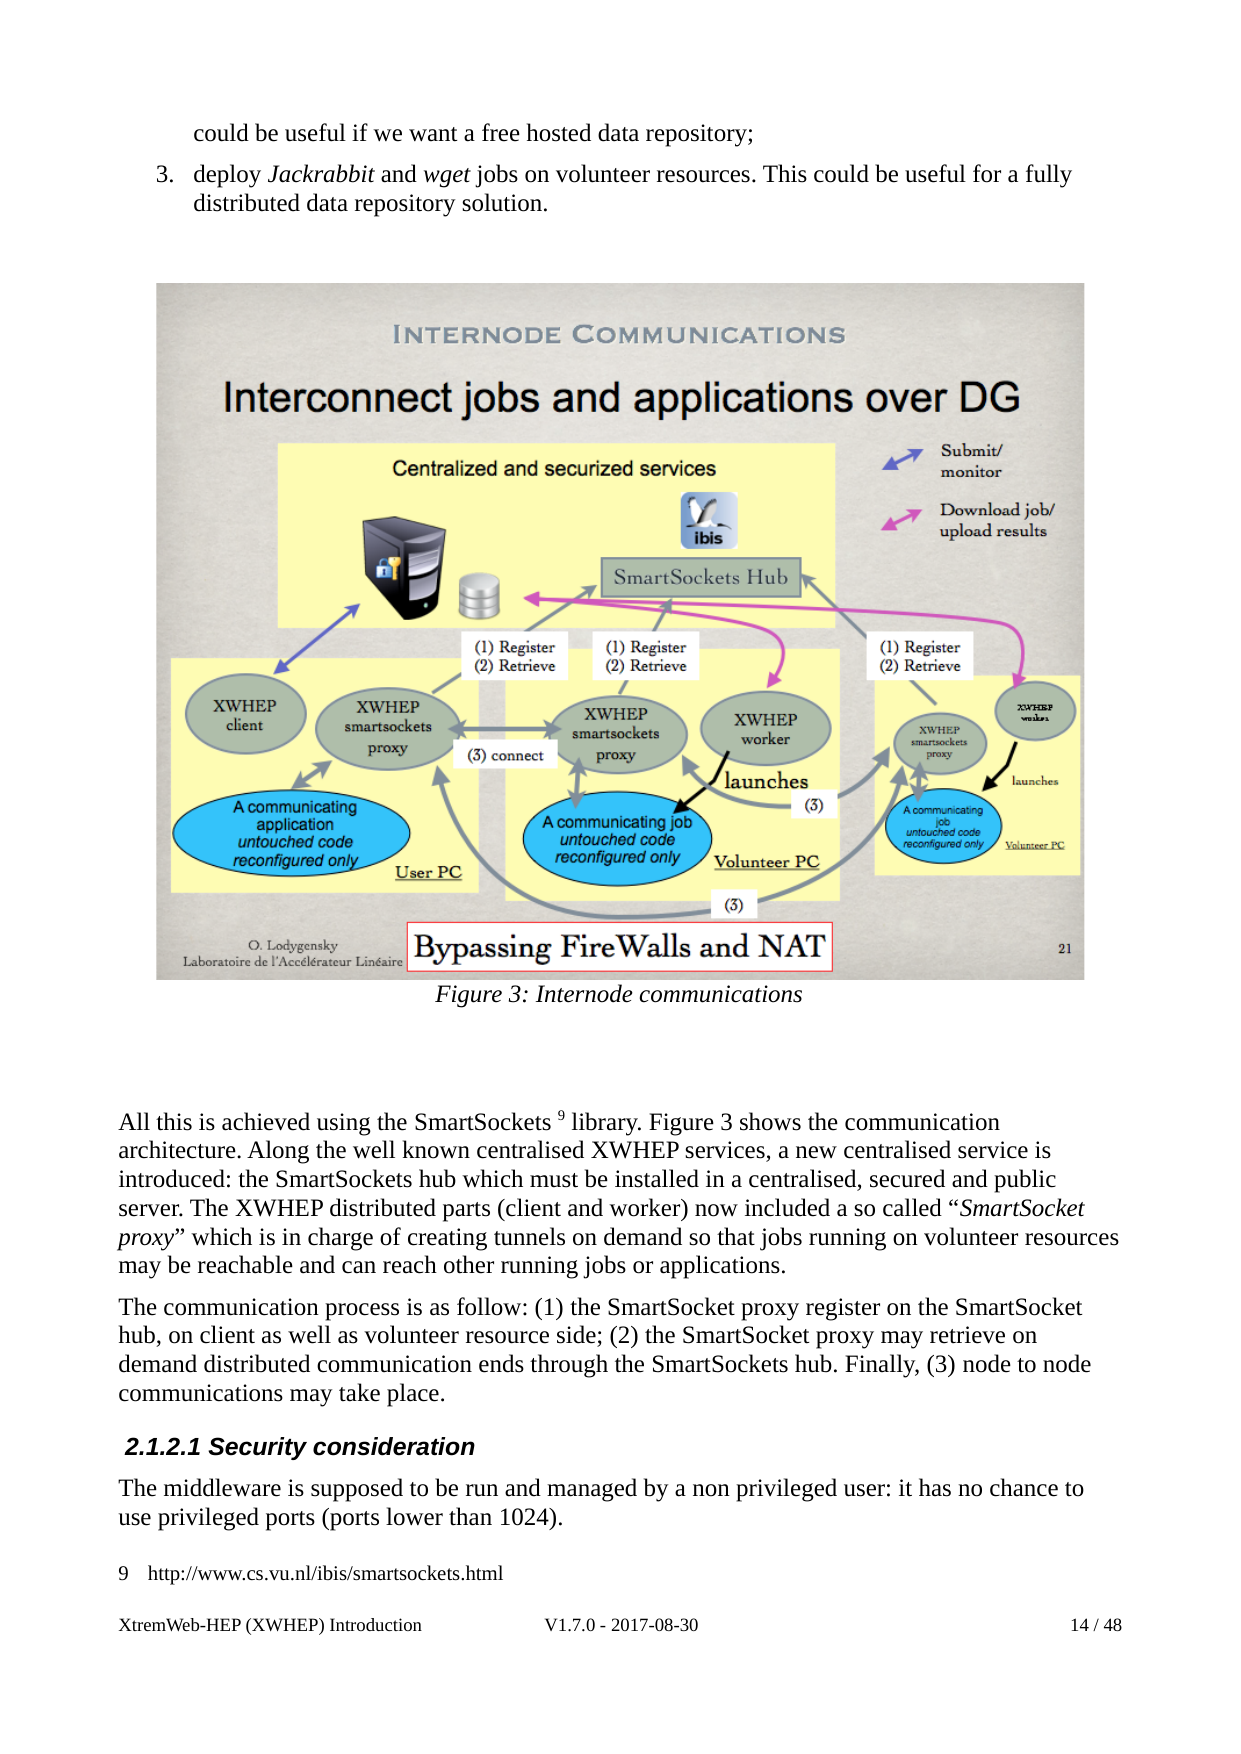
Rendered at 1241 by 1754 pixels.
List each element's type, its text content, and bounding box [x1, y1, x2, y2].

list could be useful if we want a free hosted data repository; [156, 118, 1122, 147]
subtitle Security consideration [118, 1432, 1122, 1460]
text The middleware is supposed to be run and managed by a non privileged user: it has no chance to use privileged ports (ports lower than 1024). [118, 1473, 1122, 1530]
text Figure 3: Internode communications [156, 980, 1084, 1008]
text The communication process is as follow: (1) the SmartSocket proxy register on the SmartSocket hub, on client as well as volunteer resource side; (2) the SmartSocket proxy may retrieve on demand distributed communication ends through the SmartSockets hub. Finally, (3) node to node communications may take place. [118, 1292, 1122, 1407]
text All this is achieved using the SmartSockets library. Figure 3 shows the communication architecture. Along the well known centralised XWHEP services, a new centralised service is introduced: the SmartSockets hub which must be installed in a centralised, secured and public server. The XWHEP distributed parts (client and worker) now included a so called “SmartSocket proxy” which is in charge of creating tunnels on demand so that jobs running on volunteer resources may be reachable and can reach other running jobs or applications. [118, 1107, 1122, 1279]
picture [156, 283, 1085, 980]
list deploy Jackrabbit and wget jobs on volunteer resources. This could be useful for a fully distributed data repository solution. [156, 159, 1122, 217]
text http://www.cs.vu.nl/ibis/smartsockets.html [118, 1561, 1122, 1585]
